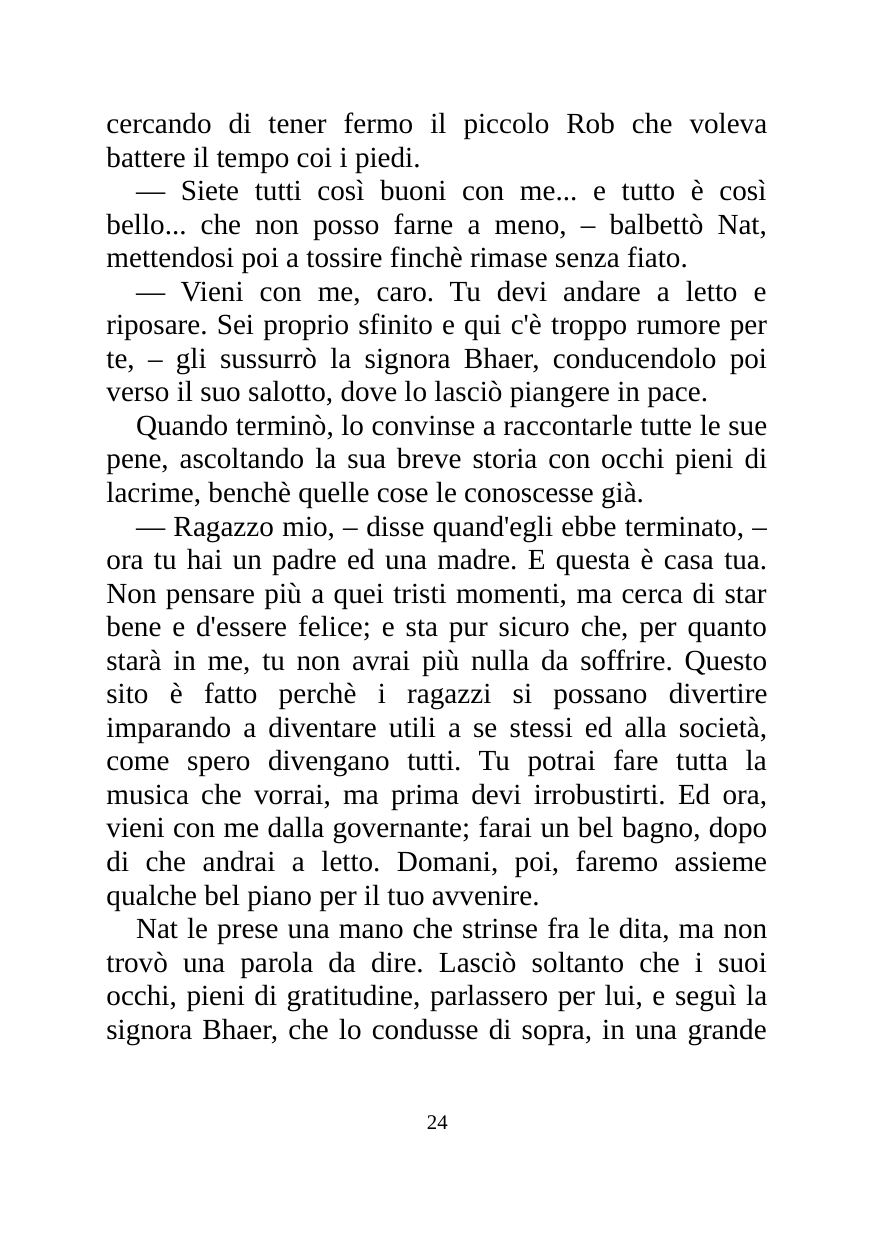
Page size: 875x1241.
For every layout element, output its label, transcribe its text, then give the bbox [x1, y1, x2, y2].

text Quando terminò, lo convinse a raccontarle tutte le sue pene, ascoltando la sua breve storia con occhi pieni di lacrime, benchè quelle cose le conoscesse già. [106, 408, 768, 509]
text — Ragazzo mio, – disse quand'egli ebbe terminato, – ora tu hai un padre ed una madre. E questa è casa tua. Non pensare più a quei tristi momenti, ma cerca di star bene e d'essere felice; e sta pur sicuro che, per quanto starà in me, tu non avrai più nulla da soffrire. Questo sito è fatto perchè i ragazzi si possano divertire imparando a diventare utili a se stessi ed alla società, come spero divengano tutti. Tu potrai fare tutta la musica che vorrai, ma prima devi irrobustirti. Ed ora, vieni con me dalla governante; farai un bel bagno, dopo di che andrai a letto. Domani, poi, faremo assieme qualche bel piano per il tuo avvenire. [106, 509, 768, 911]
text Nat le prese una mano che strinse fra le dita, ma non trovò una parola da dire. Lasciò soltanto che i suoi occhi, pieni di gratitudine, parlassero per lui, e seguì la signora Bhaer, che lo condusse di sopra, in una grande [106, 911, 768, 1045]
text — Siete tutti così buoni con me... e tutto è così bello... che non posso farne a meno, – balbettò Nat, mettendosi poi a tossire finchè rimase senza fiato. [106, 173, 768, 274]
text cercando di tener fermo il piccolo Rob che voleva battere il tempo coi i piedi. [106, 106, 768, 173]
text — Vieni con me, caro. Tu devi andare a letto e riposare. Sei proprio sfinito e qui c'è troppo rumore per te, – gli sussurrò la signora Bhaer, conducendolo poi verso il suo salotto, dove lo lasciò piangere in pace. [106, 274, 768, 408]
